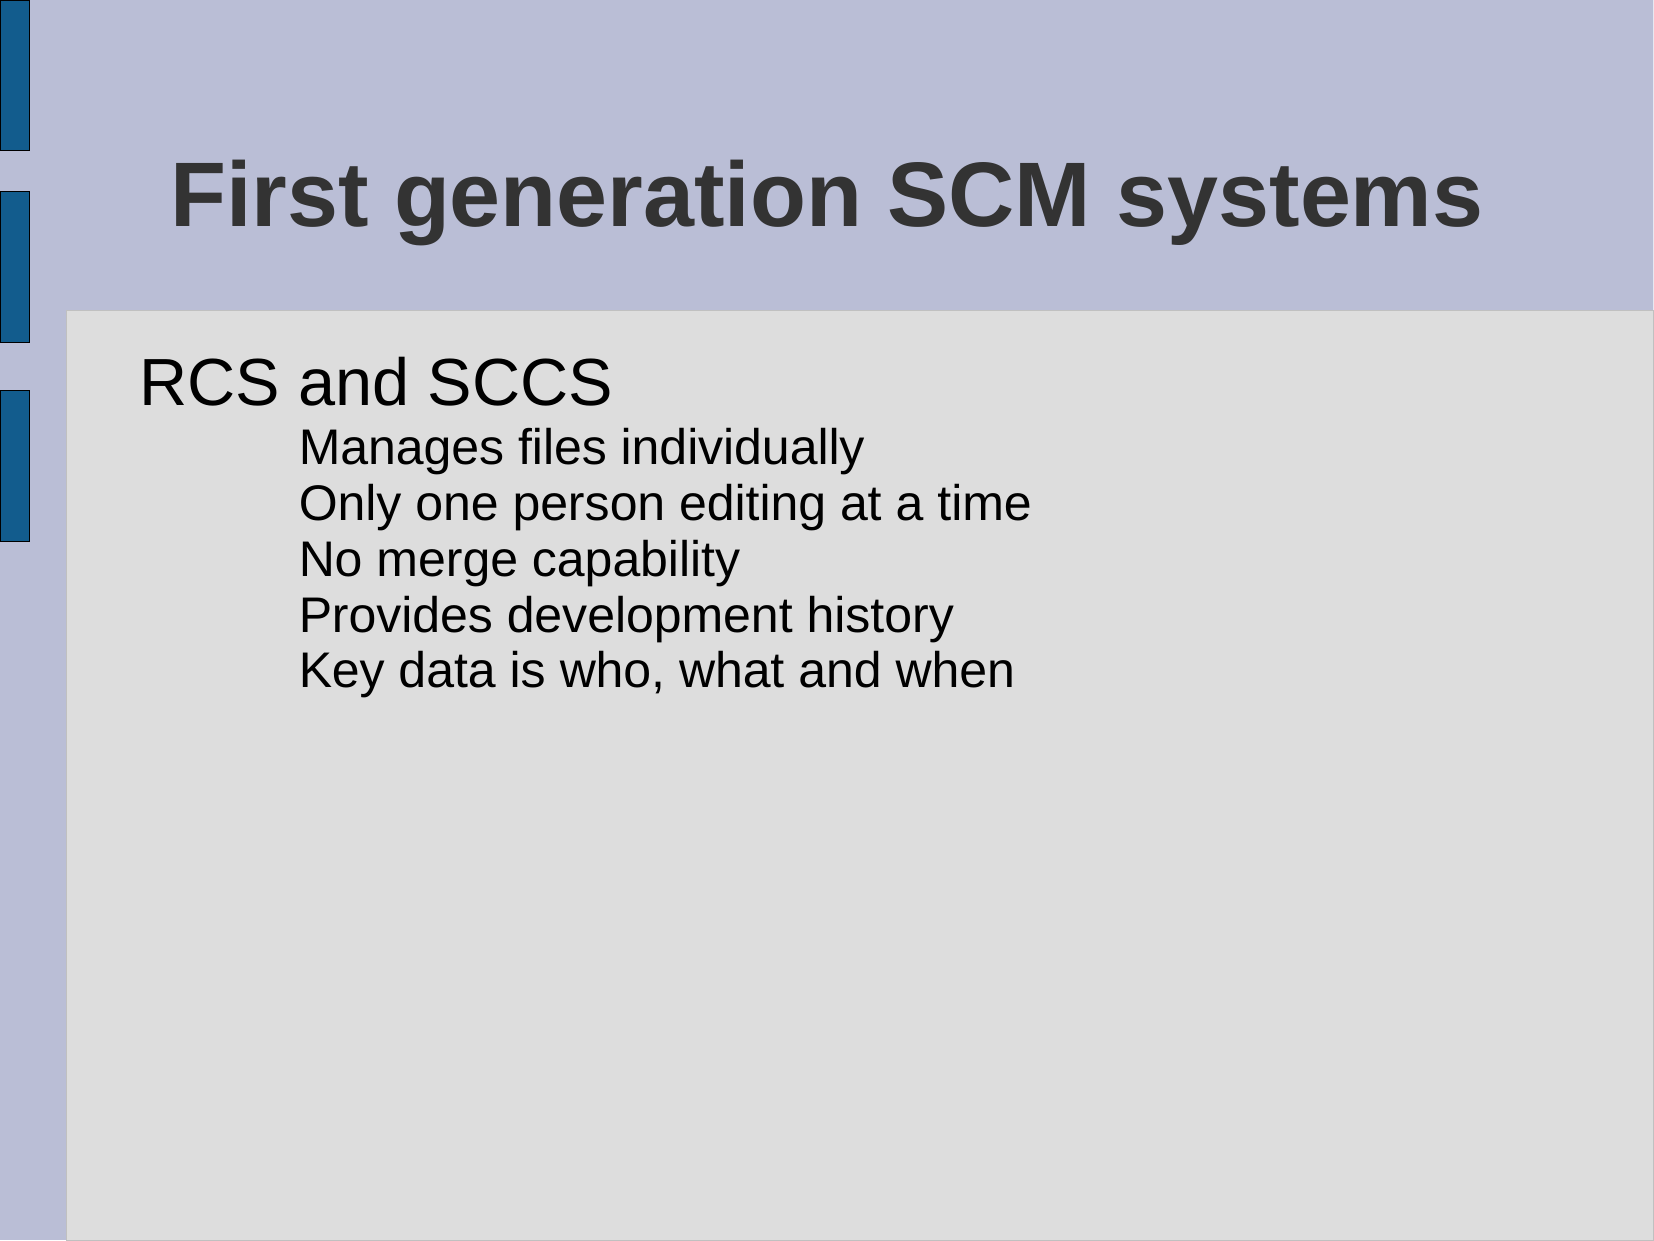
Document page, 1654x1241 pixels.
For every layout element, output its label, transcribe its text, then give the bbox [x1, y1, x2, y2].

title First generation SCM systems [121, 98, 1534, 291]
list RCS and SCCS Manages files individually Only one person editing at a time No merge capability Provides development history Key data is who, what and when [121, 344, 1534, 1112]
